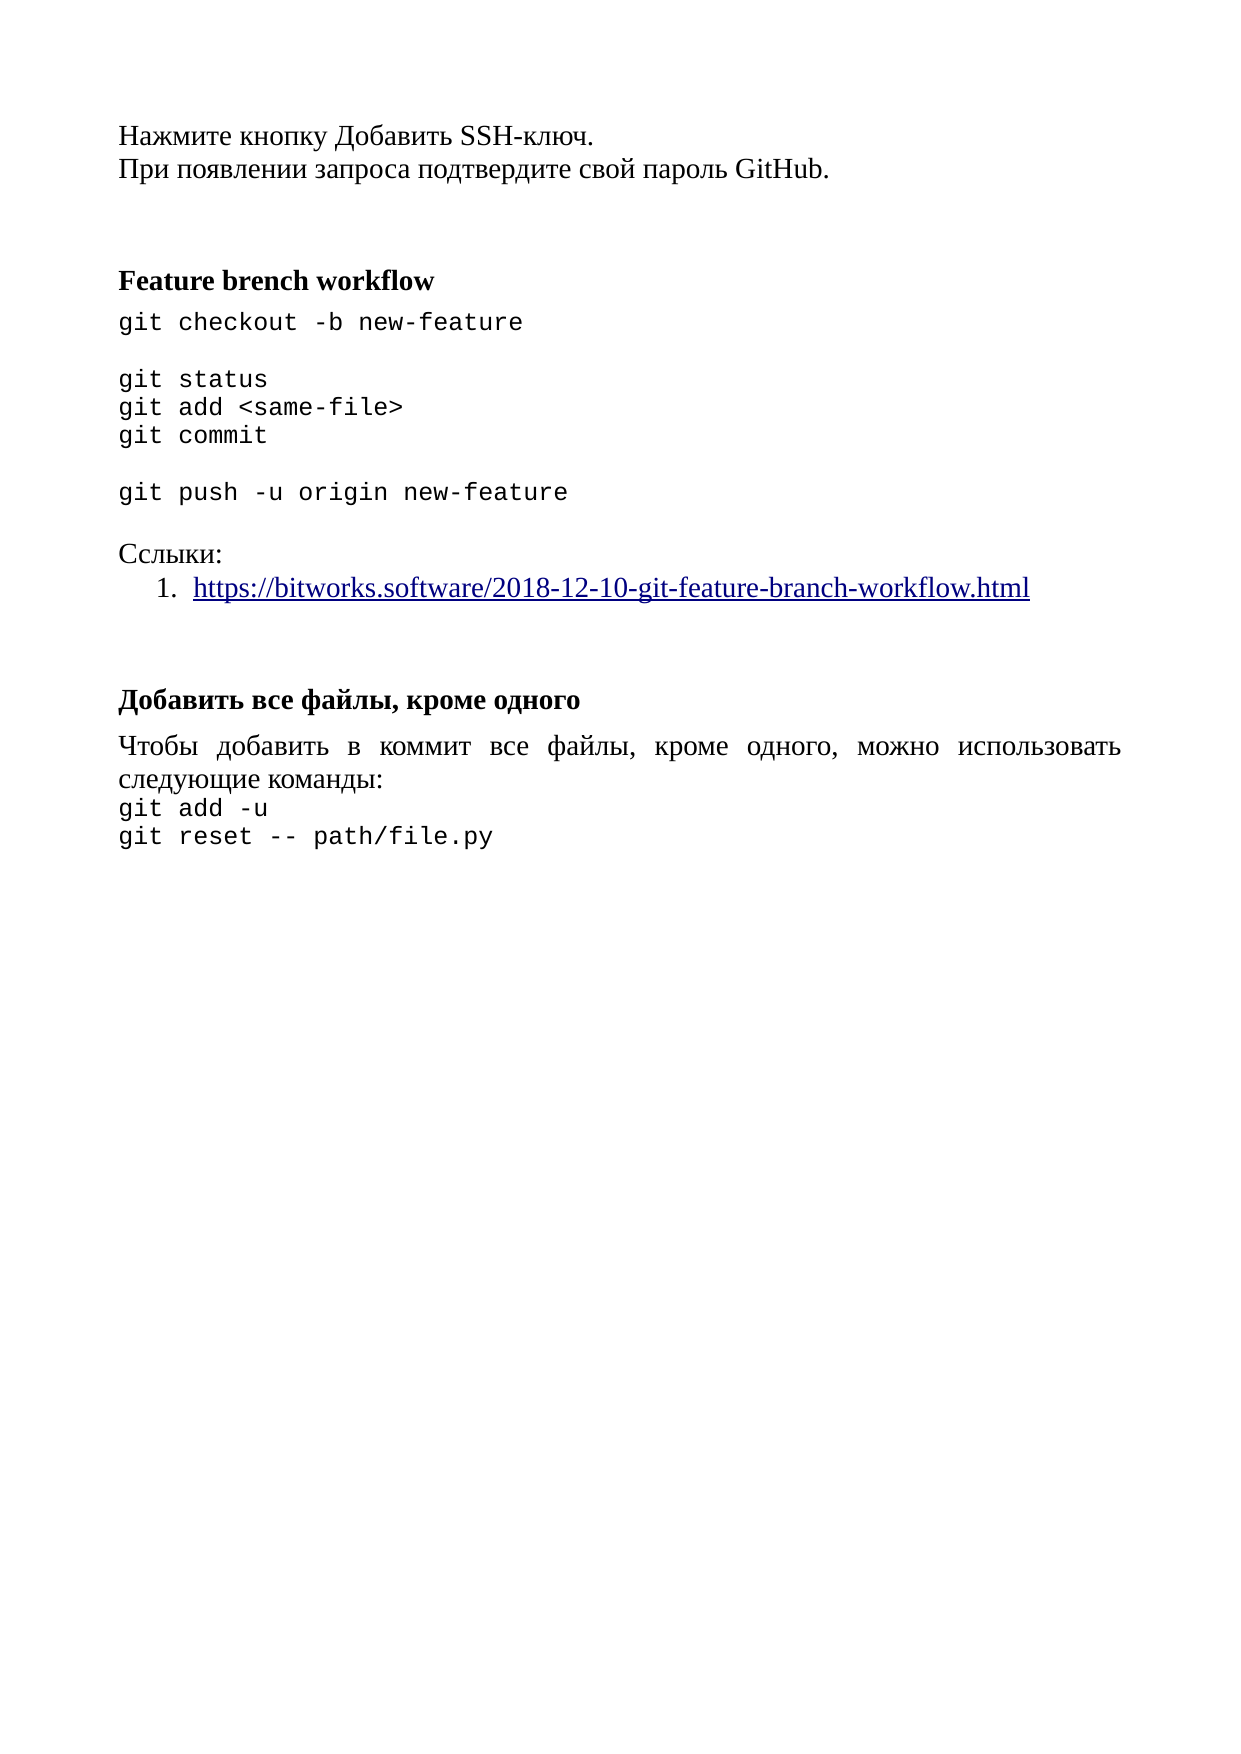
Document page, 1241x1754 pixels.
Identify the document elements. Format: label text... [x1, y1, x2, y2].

text Нажмите кнопку Добавить SSH-ключ. [118, 118, 1122, 152]
text git push -u origin new-feature [118, 479, 1122, 508]
list https://bitworks.software/2018-12-10-git-feature-branch-workflow.html [156, 570, 1122, 604]
text При появлении запроса подтвердите свой пароль GitHub. [118, 152, 1122, 185]
text git status [118, 366, 1122, 394]
subtitle Добавить все файлы, кроме одного [118, 682, 1122, 716]
text git add -u [118, 795, 1122, 823]
text git reset -- path/file.py [118, 823, 1122, 852]
text git add <same-file> [118, 394, 1122, 423]
text git checkout -b new-feature [118, 309, 1122, 338]
text git commit [118, 423, 1122, 451]
text Сслыки: [118, 537, 1122, 570]
text Чтобы добавить в коммит все файлы, кроме одного, можно использовать следующие команды: [118, 728, 1122, 795]
subtitle Feature brench workflow [118, 263, 1122, 297]
